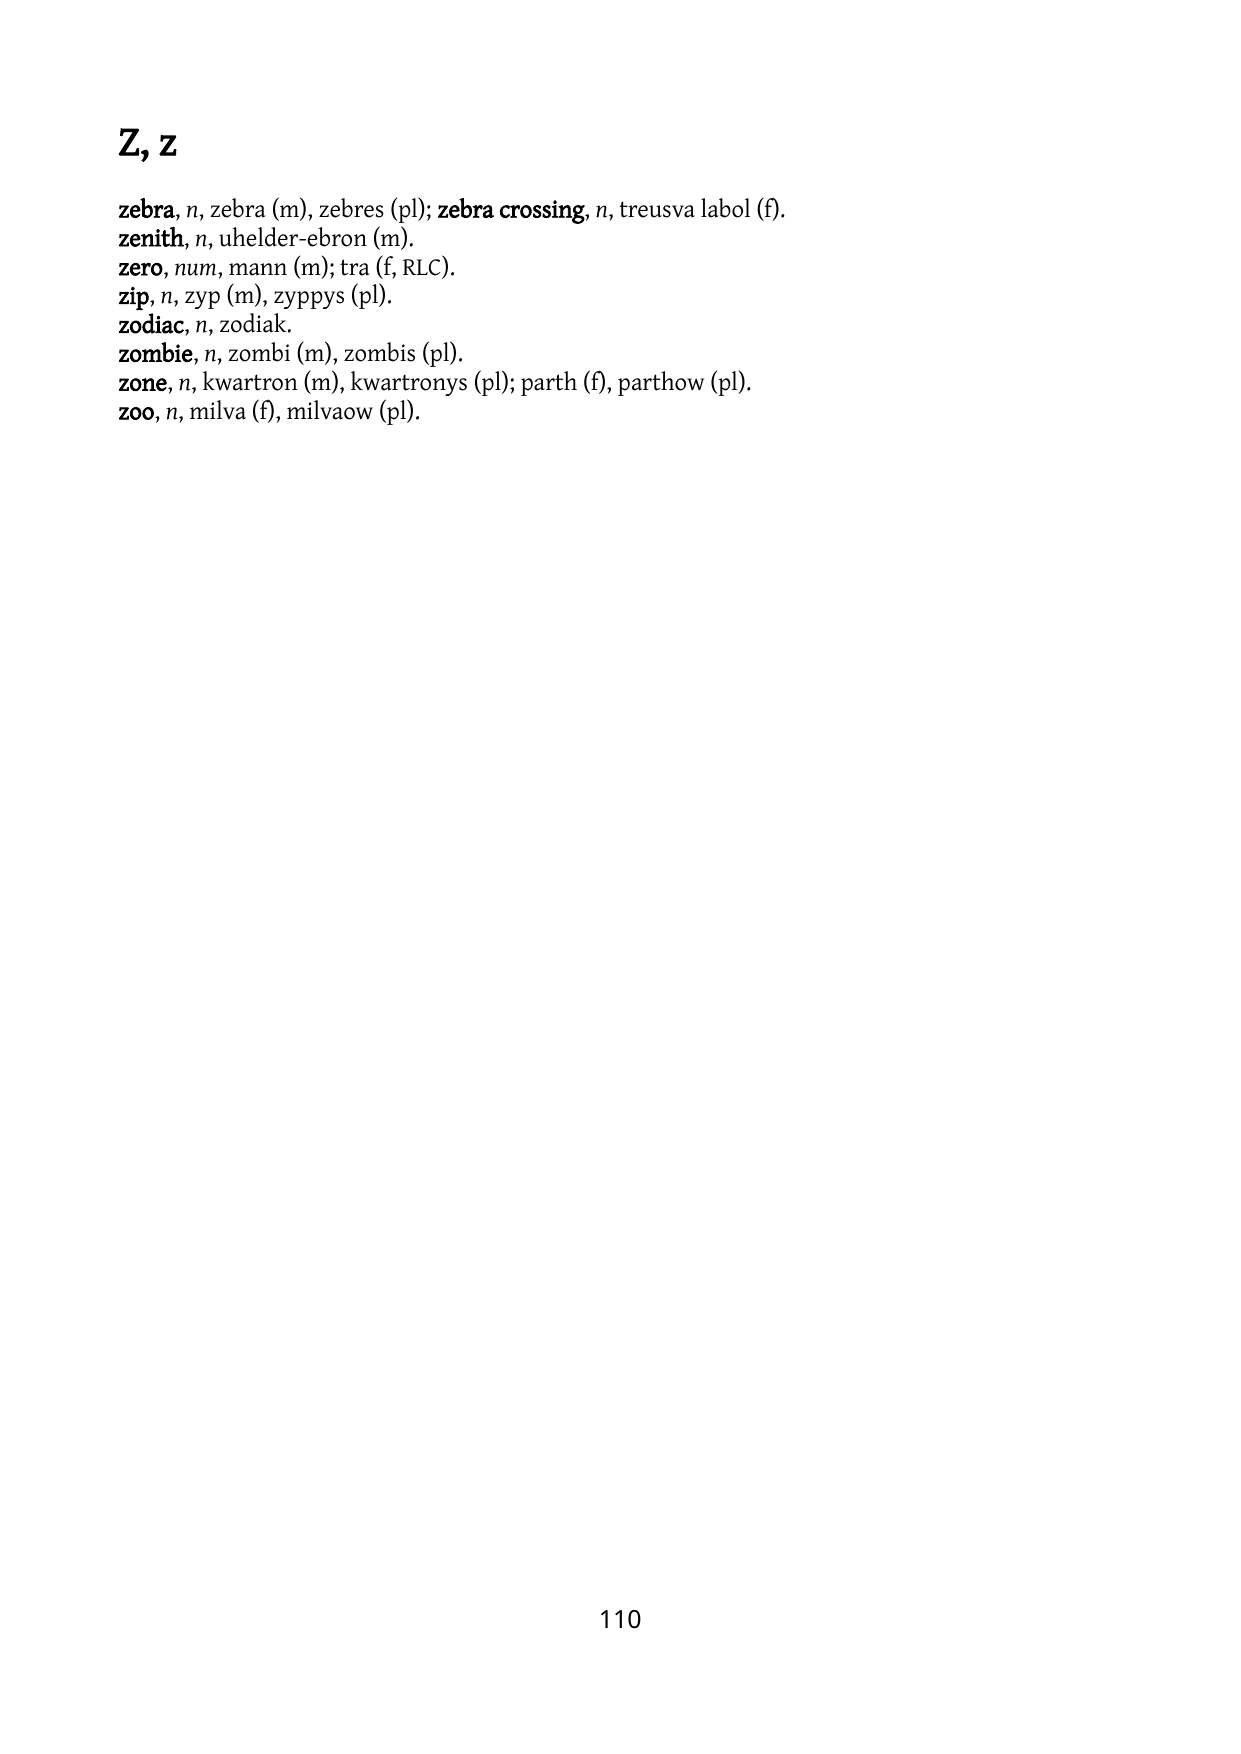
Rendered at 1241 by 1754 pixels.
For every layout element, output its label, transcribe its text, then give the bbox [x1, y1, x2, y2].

text Z, z [118, 118, 1122, 166]
text zenith, n, uhelder-ebron (m). [118, 224, 1122, 253]
text zombie, n, zombi (m), zombis (pl). [118, 339, 1122, 368]
text zodiac, n, zodiak. [118, 311, 1122, 339]
text zoo, n, milva (f), milvaow (pl). [118, 397, 1122, 426]
text zone, n, kwartron (m), kwartronys (pl); parth (f), parthow (pl). [118, 368, 1122, 397]
text zip, n, zyp (m), zyppys (pl). [118, 282, 1122, 311]
text zero, num, mann (m); tra (f, RLC). [118, 253, 1122, 282]
text zebra, n, zebra (m), zebres (pl); zebra crossing, n, treusva labol (f). [118, 195, 1122, 224]
